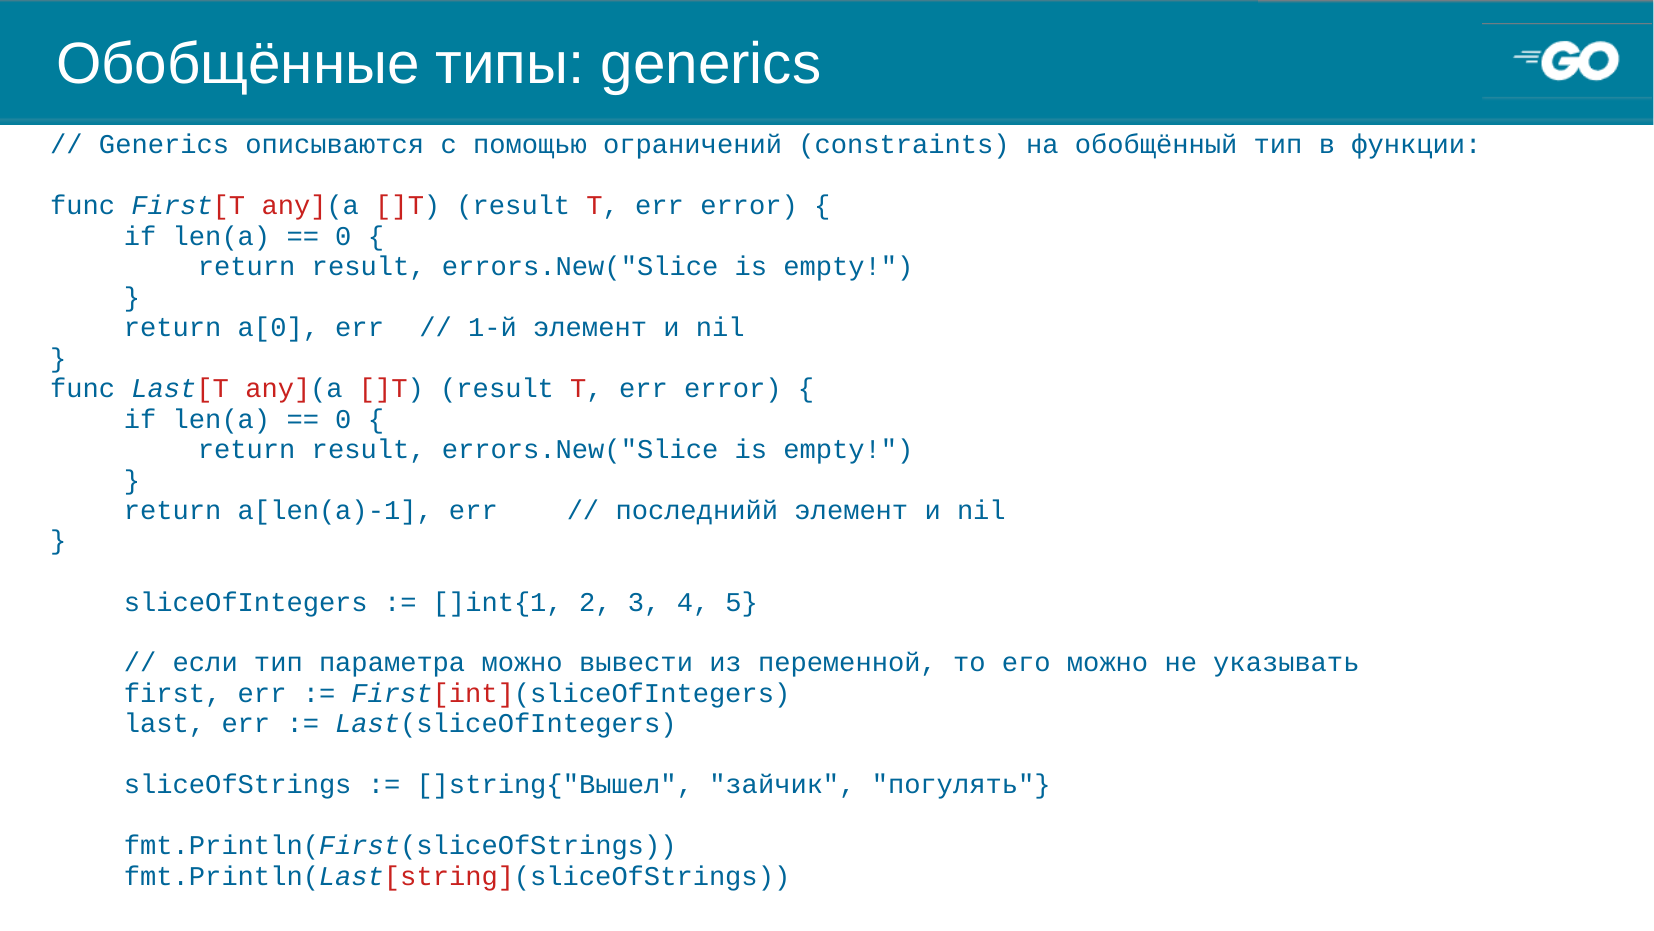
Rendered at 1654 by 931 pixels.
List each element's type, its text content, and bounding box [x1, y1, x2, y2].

text_box // Generics описываются с помощью ограничений (constraints) на обобщённый тип в функции: func First[T any](a []T) (result T, err error) { if len(a) == 0 { return result, errors.New("Slice is empty!") } return a[0], err // 1-й элемент и nil } func Last[T any](a []T) (result T, err error) { if len(a) == 0 { return result, errors.New("Slice is empty!") } return a[len(a)-1], err // последнийй элемент и nil } sliceOfIntegers := []int{1, 2, 3, 4, 5} // если тип параметра можно вывести из переменной, то его можно не указывать first, err := First[int](sliceOfIntegers) last, err := Last(sliceOfIntegers) sliceOfStrings := []string{"Вышел", "зайчик", "погулять"} fmt.Println(First(sliceOfStrings)) fmt.Println(Last[string](sliceOfStrings)) [35, 124, 1619, 901]
picture [1542, 41, 1619, 81]
text_box Обобщённые типы: generics [41, 23, 1495, 104]
